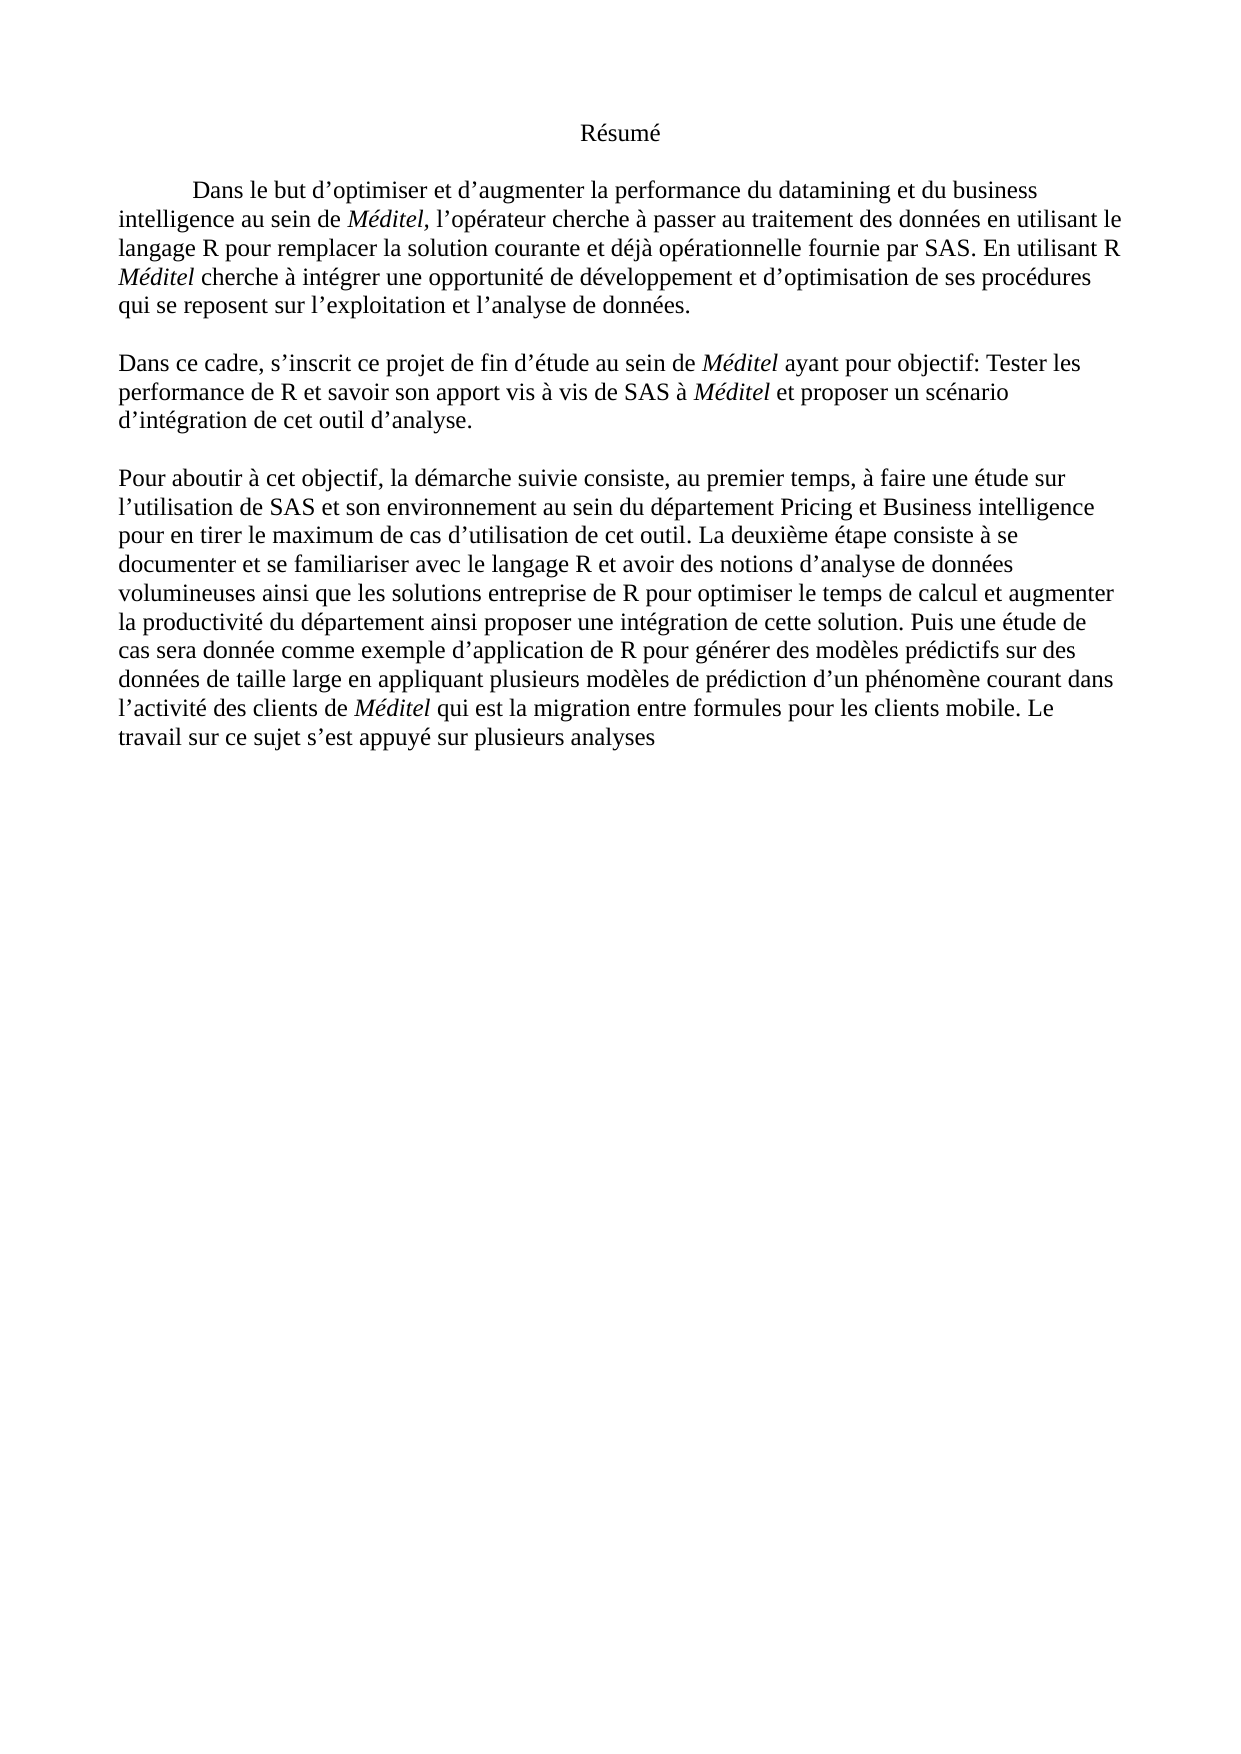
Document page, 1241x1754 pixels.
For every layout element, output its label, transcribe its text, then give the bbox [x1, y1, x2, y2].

text Dans ce cadre, s’inscrit ce projet de fin d’étude au sein de Méditel ayant pour objectif: Tester les performance de R et savoir son apport vis à vis de SAS à Méditel et proposer un scénario d’intégration de cet outil d’analyse. [118, 348, 1122, 434]
text Résumé [118, 118, 1122, 176]
text Pour aboutir à cet objectif, la démarche suivie consiste, au premier temps, à faire une étude sur l’utilisation de SAS et son environnement au sein du département Pricing et Business intelligence pour en tirer le maximum de cas d’utilisation de cet outil. La deuxième étape consiste à se documenter et se familiariser avec le langage R et avoir des notions d’analyse de données volumineuses ainsi que les solutions entreprise de R pour optimiser le temps de calcul et augmenter la productivité du département ainsi proposer une intégration de cette solution. Puis une étude de cas sera donnée comme exemple d’application de R pour générer des modèles prédictifs sur des données de taille large en appliquant plusieurs modèles de prédiction d’un phénomène courant dans l’activité des clients de Méditel qui est la migration entre formules pour les clients mobile. Le travail sur ce sujet s’est appuyé sur plusieurs analyses [118, 463, 1122, 751]
text Dans le but d’optimiser et d’augmenter la performance du datamining et du business intelligence au sein de Méditel, l’opérateur cherche à passer au traitement des données en utilisant le langage R pour remplacer la solution courante et déjà opérationnelle fournie par SAS. En utilisant R Méditel cherche à intégrer une opportunité de développement et d’optimisation de ses procédures qui se reposent sur l’exploitation et l’analyse de données. [118, 176, 1122, 319]
